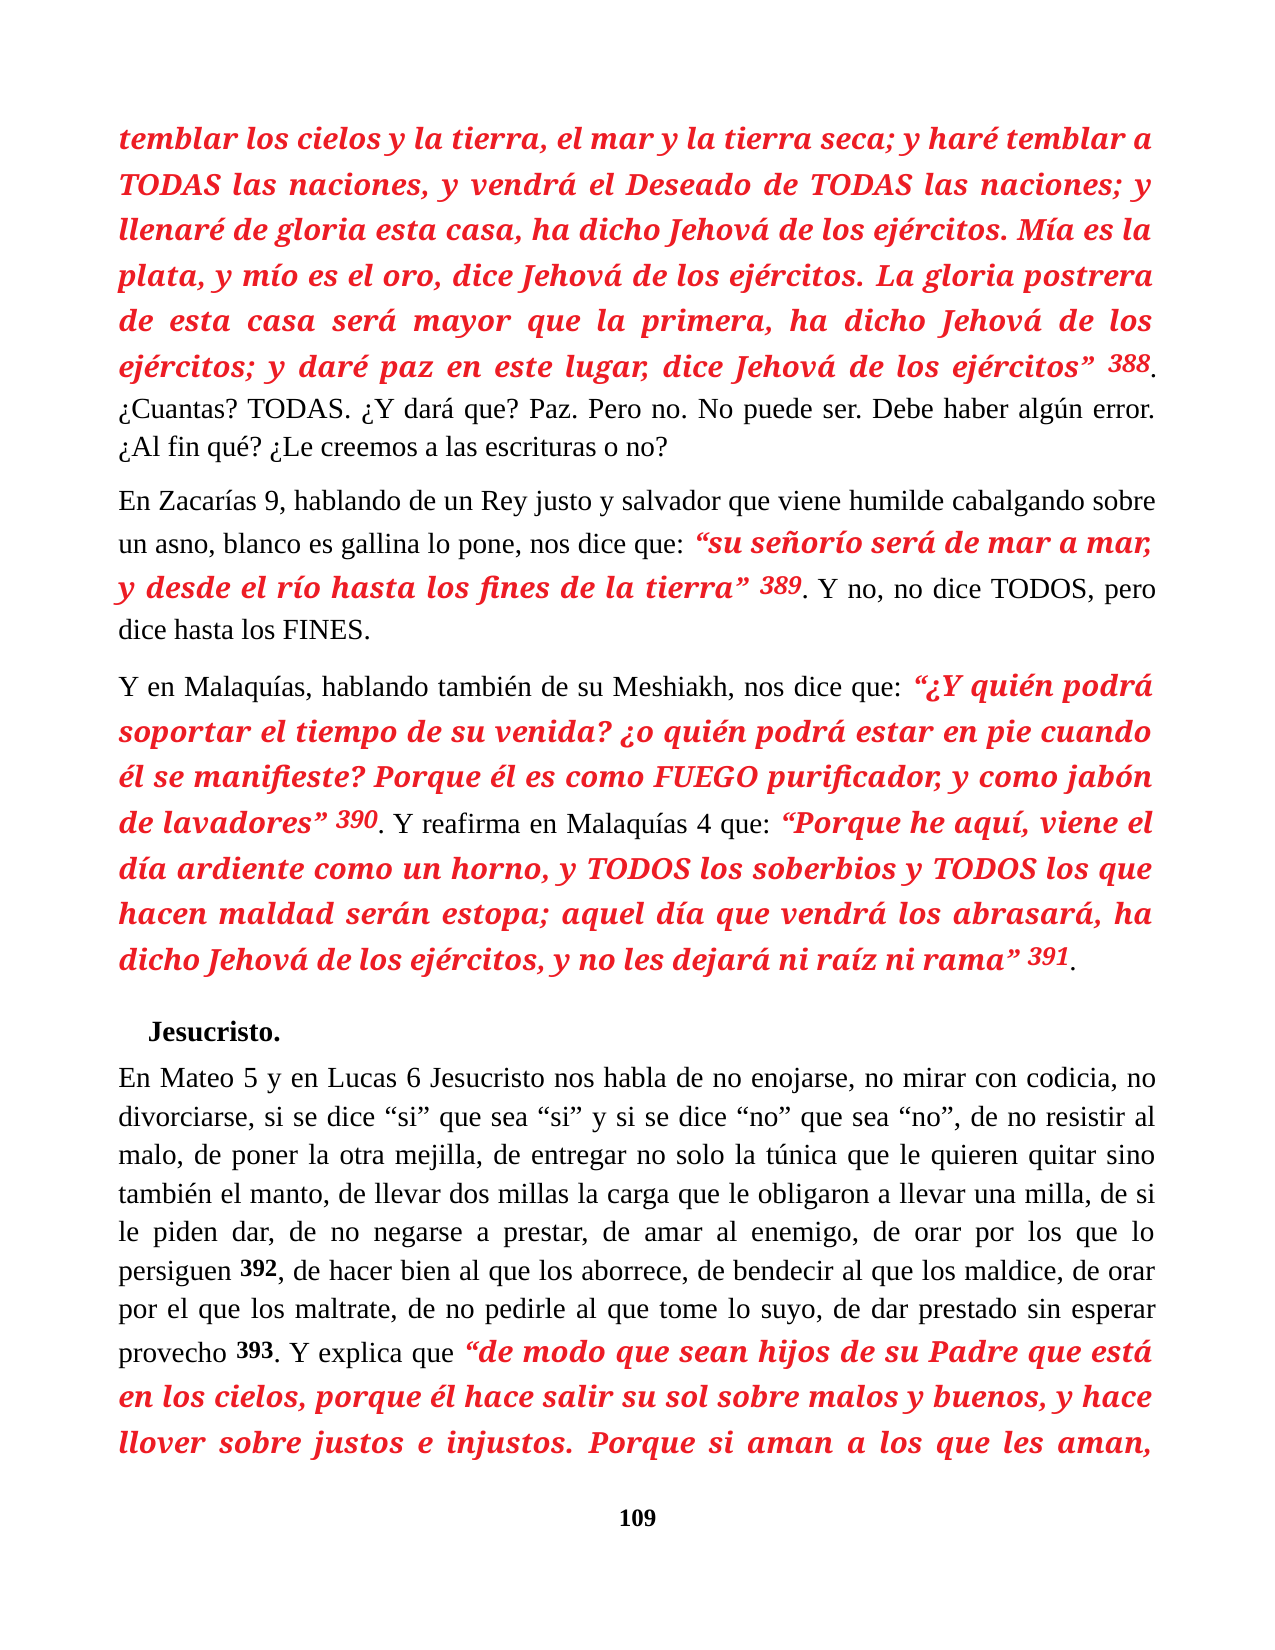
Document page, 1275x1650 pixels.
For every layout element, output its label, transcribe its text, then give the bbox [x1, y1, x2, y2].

subtitle Jesucristo. [148, 1014, 1157, 1048]
text En Mateo 5 y en Lucas 6 Jesucristo nos habla de no enojarse, no mirar con codicia, no divorciarse, si se dice “si” que sea “si” y si se dice “no” que sea “no”, de no resistir al malo, de poner la otra mejilla, de entregar no solo la túnica que le quieren quitar sino también el manto, de llevar dos millas la carga que le obligaron a llevar una milla, de si le piden dar, de no negarse a prestar, de amar al enemigo, de orar por los que lo persiguen , de hacer bien al que los aborrece, de bendecir al que los maldice, de orar por el que los maltrate, de no pedirle al que tome lo suyo, de dar prestado sin esperar provecho . Y explica que “de modo que sean hijos de su Padre que está en los cielos, porque él hace salir su sol sobre malos y buenos, y hace llover sobre justos e injustos. Porque si aman a los que les aman, [118, 1060, 1157, 1462]
text En Zacarías 9, hablando de un Rey justo y salvador que viene humilde cabalgando sobre un asno, blanco es gallina lo pone, nos dice que: “su señorío será de mar a mar, y desde el río hasta los fines de la tierra” . Y no, no dice TODOS, pero dice hasta los FINES. [118, 483, 1157, 646]
text temblar los cielos y la tierra, el mar y la tierra seca; y haré temblar a TODAS las naciones, y vendrá el Deseado de TODAS las naciones; y llenaré de gloria esta casa, ha dicho Jehová de los ejércitos. Mía es la plata, y mío es el oro, dice Jehová de los ejércitos. La gloria postrera de esta casa será mayor que la primera, ha dicho Jehová de los ejércitos; y daré paz en este lugar, dice Jehová de los ejércitos” . ¿Cuantas? TODAS. ¿Y dará que? Paz. Pero no. No puede ser. Debe haber algún error. ¿Al fin qué? ¿Le creemos a las escrituras o no? [118, 118, 1157, 463]
text Y en Malaquías, hablando también de su Meshiakh, nos dice que: “¿Y quién podrá soportar el tiempo de su venida? ¿o quién podrá estar en pie cuando él se manifieste? Porque él es como FUEGO purificador, y como jabón de lavadores” . Y reafirma en Malaquías 4 que: “Porque he aquí, viene el día ardiente como un horno, y TODOS los soberbios y TODOS los que hacen maldad serán estopa; aquel día que vendrá los abrasará, ha dicho Jehová de los ejércitos, y no les dejará ni raíz ni rama” . [118, 666, 1157, 979]
